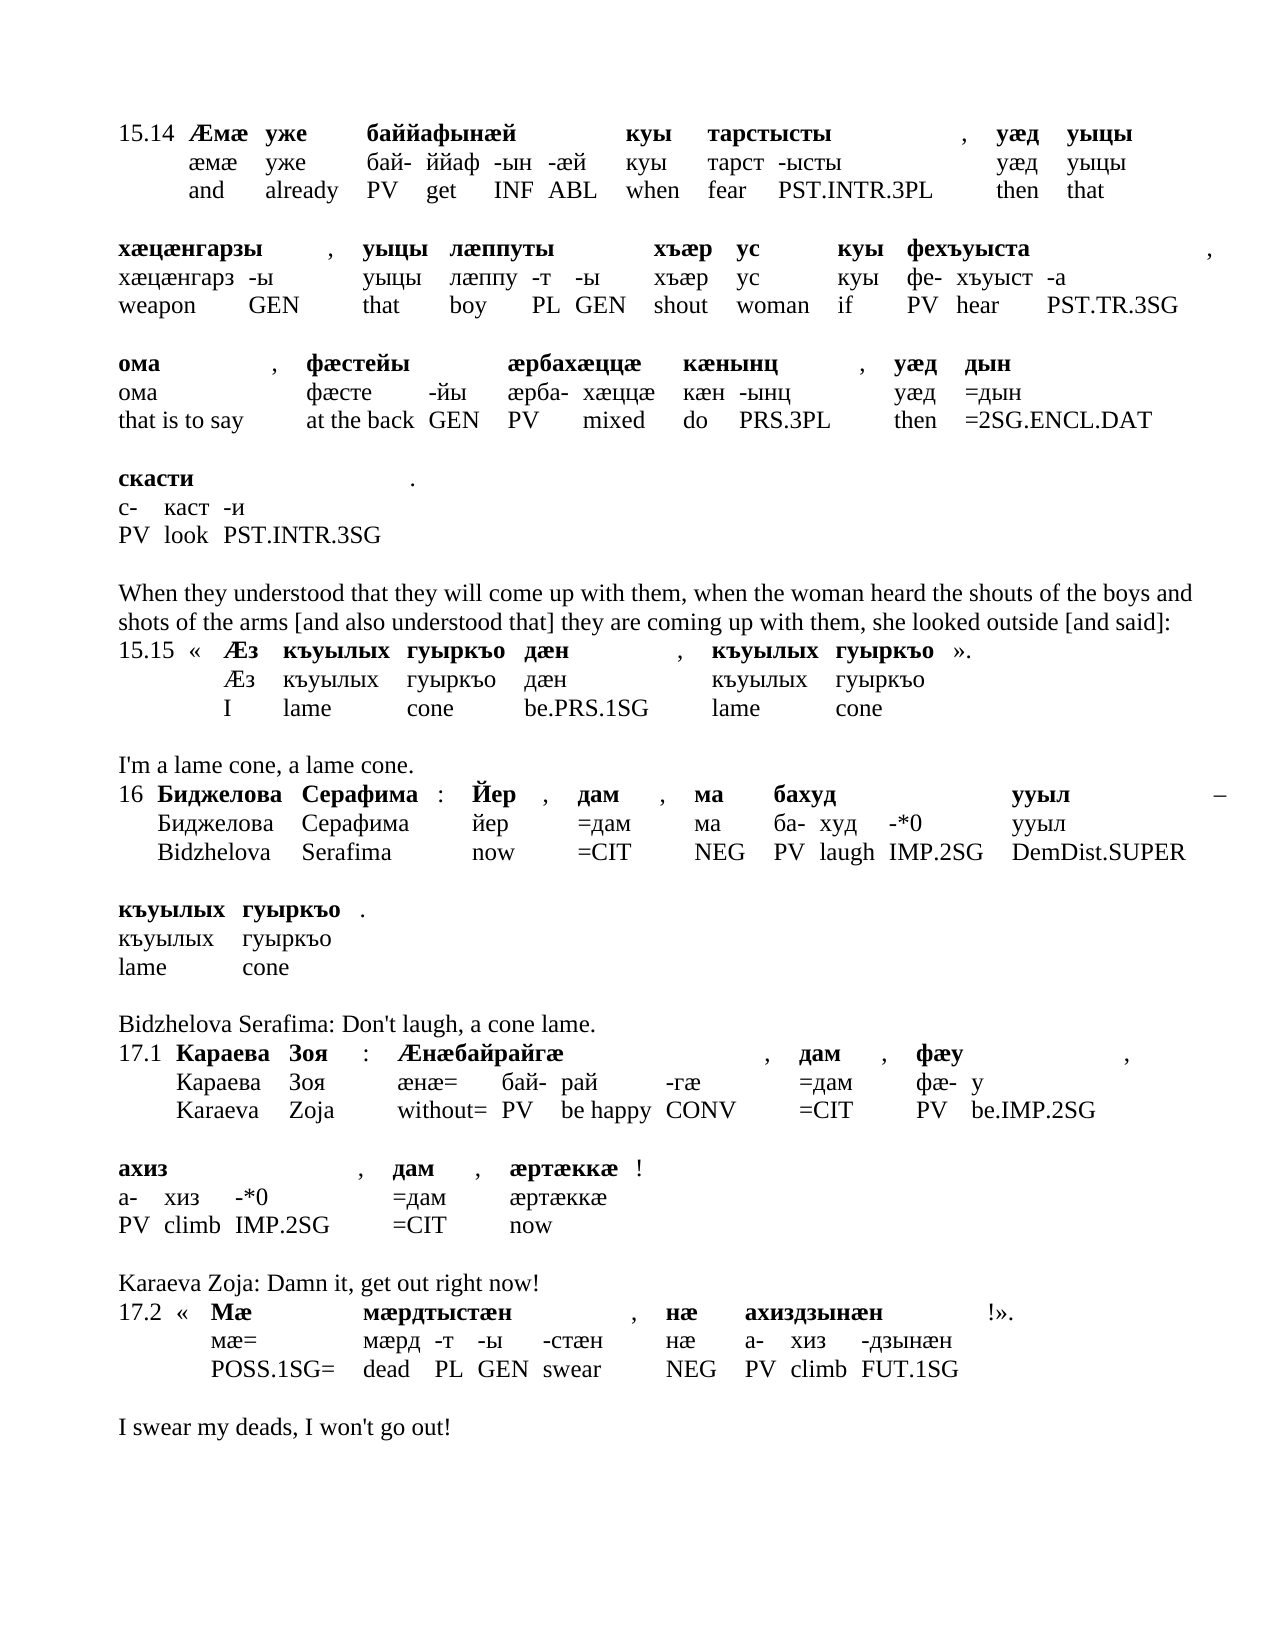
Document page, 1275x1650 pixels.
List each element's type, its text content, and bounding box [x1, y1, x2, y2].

text swear [543, 1354, 603, 1383]
text PV [501, 1096, 547, 1124]
text Мæ [211, 1297, 349, 1326]
text мæрдтыстæн [363, 1297, 617, 1326]
text ABL [548, 176, 598, 204]
text 17.1 [118, 1038, 162, 1067]
text къуылых [283, 664, 379, 693]
text -т [532, 262, 561, 291]
text Serafima [301, 837, 409, 866]
text =CIT [577, 837, 632, 866]
text PV [118, 1211, 150, 1239]
text , [631, 1297, 652, 1326]
text -ы [575, 262, 626, 291]
text -ы [477, 1326, 529, 1354]
text куы [626, 147, 680, 176]
text ууыл [1012, 779, 1200, 808]
text , [677, 636, 698, 664]
text баййафынæй [366, 118, 612, 147]
text Æз [223, 664, 255, 693]
text уæд [894, 377, 937, 406]
text -*0 [889, 808, 984, 837]
text 15.14 [118, 118, 174, 147]
text I swear my deads, I won't go out! [118, 1412, 1249, 1441]
text – [1214, 779, 1235, 808]
text hear [956, 291, 1033, 319]
text Æнæбайрайгæ [397, 1038, 750, 1067]
text lame [712, 693, 808, 722]
text !». [987, 1297, 1014, 1326]
text -стæн [543, 1326, 603, 1354]
text =дам [577, 808, 632, 837]
text Серафима [301, 808, 409, 837]
text ! [635, 1153, 656, 1182]
text when [626, 176, 680, 204]
text куы [837, 262, 879, 291]
text PV [744, 1354, 777, 1383]
text кæн [683, 377, 725, 406]
text 15.15 [118, 636, 174, 664]
text : [362, 1038, 383, 1067]
text then [996, 176, 1039, 204]
text PV [907, 291, 942, 319]
text хиз [790, 1326, 847, 1354]
text бай- [501, 1067, 547, 1096]
text у [971, 1067, 1096, 1096]
text ййаф [426, 147, 480, 176]
text хæцæнгарз [118, 262, 234, 291]
text фæсте [306, 377, 414, 406]
text Æмæ [188, 118, 251, 147]
text -*0 [235, 1182, 330, 1211]
text дæн [524, 636, 663, 664]
text къуылых [283, 636, 393, 664]
text 16 [118, 779, 143, 808]
text Караева [176, 1038, 275, 1067]
text дам [392, 1153, 461, 1182]
text =2SG.ENCL.DAT [964, 406, 1152, 434]
text лæппу [449, 262, 518, 291]
text ». [953, 636, 974, 664]
text -æй [548, 147, 598, 176]
text ба- [773, 808, 806, 837]
text shout [654, 291, 708, 319]
text йер [472, 808, 515, 837]
text уыцы [362, 233, 436, 262]
text PV [916, 1096, 957, 1124]
text худ [819, 808, 875, 837]
text лæппуты [449, 233, 640, 262]
text PV [366, 176, 412, 204]
text хъуыст [956, 262, 1033, 291]
text climb [164, 1211, 221, 1239]
text Æз [223, 636, 269, 664]
text -ы [248, 262, 300, 291]
text гуыркъо [407, 664, 496, 693]
text now [509, 1211, 607, 1239]
text already [265, 176, 339, 204]
text хиз [164, 1182, 221, 1211]
text с- [118, 492, 150, 521]
text « [176, 1297, 197, 1326]
text Karaeva Zoja: Damn it, get out right now! [118, 1268, 1249, 1297]
text PL [434, 1354, 464, 1383]
text куы [626, 118, 694, 147]
text , [881, 1038, 902, 1067]
text а- [118, 1182, 150, 1211]
text dead [363, 1354, 421, 1383]
text Bidzhelova [157, 837, 274, 866]
text фæстейы [306, 348, 494, 377]
text хъæр [654, 233, 722, 262]
text къуылых [118, 894, 228, 923]
text =CIT [799, 1096, 853, 1124]
text be happy [561, 1096, 652, 1124]
text weapon [118, 291, 234, 319]
text каст [164, 492, 209, 521]
text Зоя [289, 1067, 335, 1096]
text -йы [428, 377, 480, 406]
text къуылых [118, 923, 214, 952]
text : [437, 779, 458, 808]
text æртæккæ [509, 1182, 607, 1211]
text къуылых [712, 636, 822, 664]
text -т [434, 1326, 464, 1354]
text хъæр [654, 262, 708, 291]
text гуыркъо [407, 636, 510, 664]
text уыцы [1067, 118, 1140, 147]
text гуыркъо [242, 923, 332, 952]
text NEG [694, 837, 746, 866]
text гуыркъо [835, 636, 939, 664]
text ахиздзынæн [744, 1297, 973, 1326]
text -ысты [778, 147, 933, 176]
text дæн [524, 664, 649, 693]
text Zoja [289, 1096, 335, 1124]
text бай- [366, 147, 412, 176]
text тарст [707, 147, 764, 176]
text фæу [916, 1038, 1110, 1067]
text , [659, 779, 680, 808]
text if [837, 291, 879, 319]
text уæд [996, 118, 1053, 147]
text I [223, 693, 255, 722]
text IMP.2SG [235, 1211, 330, 1239]
text FUT.1SG [861, 1354, 959, 1383]
text cone [835, 693, 925, 722]
text PV [118, 521, 150, 549]
text , [764, 1038, 785, 1067]
text mixed [583, 406, 655, 434]
text PL [532, 291, 561, 319]
text and [188, 176, 237, 204]
text « [188, 636, 209, 664]
text æрбахæццæ [507, 348, 669, 377]
text look [164, 521, 209, 549]
text GEN [248, 291, 300, 319]
text that [362, 291, 422, 319]
text фехъуыста [907, 233, 1193, 262]
text . [359, 894, 380, 923]
text Bidzhelova Serafima: Don't laugh, a cone lame. [118, 1009, 1249, 1038]
text then [894, 406, 937, 434]
text дын [964, 348, 1166, 377]
text . [409, 463, 430, 492]
text -дзынæн [861, 1326, 959, 1354]
text кæнынц [683, 348, 845, 377]
text do [683, 406, 725, 434]
text уже [265, 118, 353, 147]
text NEG [666, 1354, 717, 1383]
text lame [118, 952, 214, 981]
text woman [736, 291, 810, 319]
text =дам [799, 1067, 853, 1096]
text climb [790, 1354, 847, 1383]
text ма [694, 808, 746, 837]
text хæццæ [583, 377, 655, 406]
text гуыркъо [835, 664, 925, 693]
text къуылых [712, 664, 808, 693]
text , [859, 348, 880, 377]
text Серафима [301, 779, 423, 808]
text that [1067, 176, 1126, 204]
text уæд [996, 147, 1039, 176]
text cone [242, 952, 332, 981]
text дам [799, 1038, 867, 1067]
text When they understood that they will come up with them, when the woman heard the shouts of the boys and shots of the arms [and also understood that] they are coming up with them, she looked outside [and said]: [118, 578, 1249, 636]
text уыцы [362, 262, 422, 291]
text without= [397, 1096, 488, 1124]
text нæ [666, 1326, 717, 1354]
text -ын [494, 147, 534, 176]
text cone [407, 693, 496, 722]
text PV [773, 837, 806, 866]
text бахуд [773, 779, 998, 808]
text laugh [819, 837, 875, 866]
text ма [694, 779, 759, 808]
text Karaeva [176, 1096, 261, 1124]
text PV [507, 406, 569, 434]
text I'm a lame cone, a lame cone. [118, 751, 1249, 779]
text ома [118, 348, 258, 377]
text æрба- [507, 377, 569, 406]
text Биджелова [157, 808, 274, 837]
text фæ- [916, 1067, 957, 1096]
text PRS.3PL [739, 406, 831, 434]
text POSS.1SG= [211, 1354, 335, 1383]
text фе- [907, 262, 942, 291]
text ус [736, 262, 810, 291]
text Караева [176, 1067, 261, 1096]
text GEN [428, 406, 480, 434]
text а- [744, 1326, 777, 1354]
text -а [1047, 262, 1179, 291]
text скасти [118, 463, 396, 492]
text CONV [666, 1096, 737, 1124]
text =дам [392, 1182, 447, 1211]
text , [327, 233, 348, 262]
text 17.2 [118, 1297, 162, 1326]
text get [426, 176, 480, 204]
text æмæ [188, 147, 237, 176]
text DemDist.SUPER [1012, 837, 1186, 866]
text уæд [894, 348, 951, 377]
text куы [837, 233, 893, 262]
text be.PRS.1SG [524, 693, 649, 722]
text ус [736, 233, 824, 262]
text -ынц [739, 377, 831, 406]
text PST.TR.3SG [1047, 291, 1179, 319]
text fear [707, 176, 764, 204]
text boy [449, 291, 518, 319]
text GEN [477, 1354, 529, 1383]
text INF [494, 176, 534, 204]
text ахиз [118, 1153, 344, 1182]
text GEN [575, 291, 626, 319]
text at the back [306, 406, 414, 434]
text æртæккæ [509, 1153, 621, 1182]
text , [271, 348, 292, 377]
text now [472, 837, 515, 866]
text , [1124, 1038, 1145, 1067]
text -и [223, 492, 382, 521]
text уыцы [1067, 147, 1126, 176]
text , [542, 779, 563, 808]
text , [961, 118, 982, 147]
text мæрд [363, 1326, 421, 1354]
text =дын [964, 377, 1152, 406]
text дам [577, 779, 646, 808]
text ууыл [1012, 808, 1186, 837]
text =CIT [392, 1211, 447, 1239]
text -гæ [666, 1067, 737, 1096]
text Зоя [289, 1038, 348, 1067]
text Йер [472, 779, 529, 808]
text хæцæнгарзы [118, 233, 314, 262]
text IMP.2SG [889, 837, 984, 866]
text рай [561, 1067, 652, 1096]
text æнæ= [397, 1067, 488, 1096]
text that is to say [118, 406, 244, 434]
text уже [265, 147, 339, 176]
text ома [118, 377, 244, 406]
text гуыркъо [242, 894, 346, 923]
text be.IMP.2SG [971, 1096, 1096, 1124]
text lame [283, 693, 379, 722]
text нæ [666, 1297, 731, 1326]
text , [358, 1153, 379, 1182]
text , [1206, 233, 1227, 262]
text PST.INTR.3PL [778, 176, 933, 204]
text PST.INTR.3SG [223, 521, 382, 549]
text , [474, 1153, 496, 1182]
text мæ= [211, 1326, 335, 1354]
text Биджелова [157, 779, 288, 808]
text тарстысты [707, 118, 947, 147]
